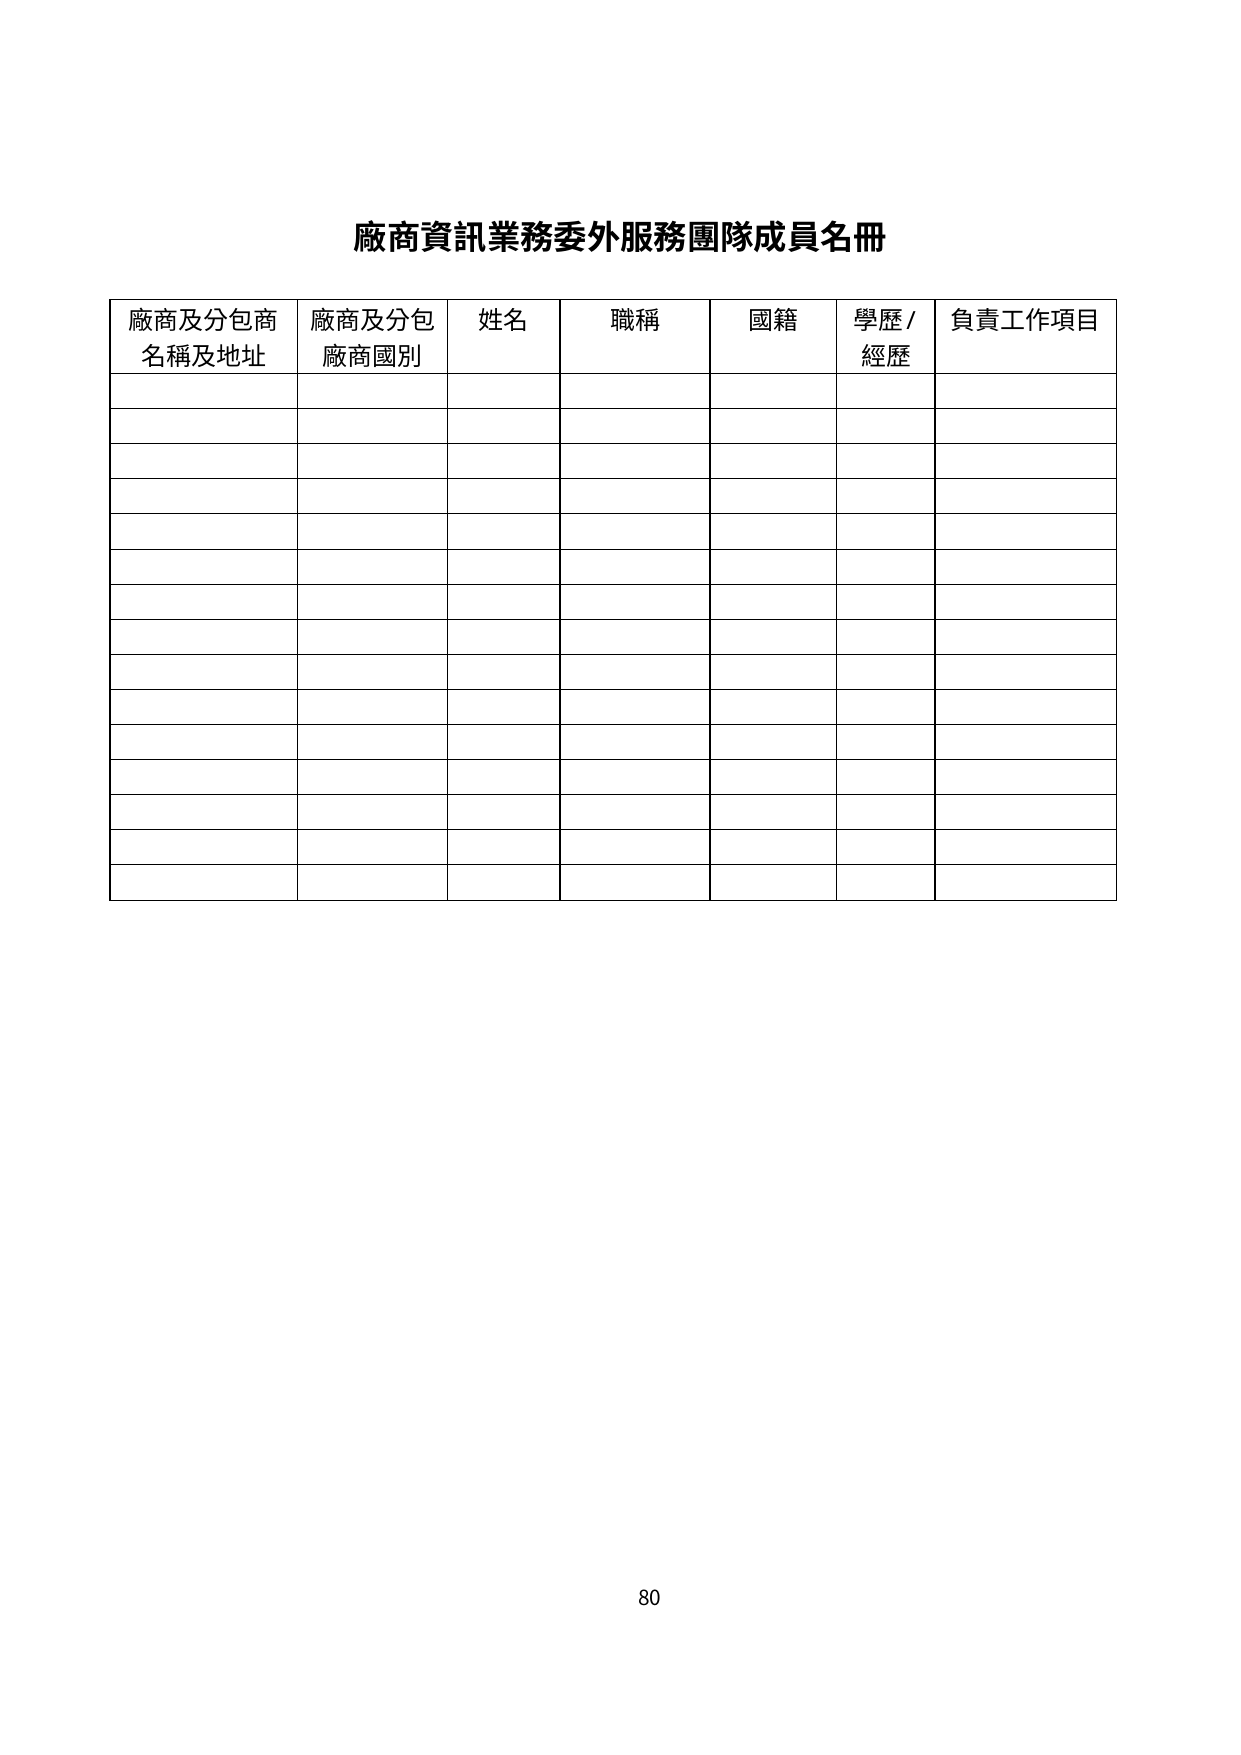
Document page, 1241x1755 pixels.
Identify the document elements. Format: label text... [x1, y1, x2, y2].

table_cell [561, 795, 709, 829]
table_cell [711, 409, 836, 443]
table_cell [837, 690, 934, 724]
table_cell [837, 795, 934, 829]
table_cell [111, 830, 297, 864]
table_cell [936, 550, 1116, 583]
table_cell [111, 725, 297, 759]
table_cell [111, 760, 297, 794]
table_cell [298, 444, 447, 478]
table_cell [298, 865, 447, 899]
table_cell [448, 760, 559, 794]
table_cell [298, 725, 447, 759]
table_cell [448, 585, 559, 619]
table_cell [711, 550, 836, 583]
table_cell [448, 795, 559, 829]
table_cell [298, 655, 447, 689]
table_cell [936, 620, 1116, 654]
table_cell [111, 795, 297, 829]
table_cell [448, 550, 559, 583]
table_cell [448, 620, 559, 654]
table_cell [298, 795, 447, 829]
table_cell [298, 479, 447, 513]
table_cell [298, 690, 447, 724]
table_cell [837, 514, 934, 548]
table_cell [936, 795, 1116, 829]
table_cell [711, 760, 836, 794]
table_cell [448, 725, 559, 759]
table_cell [711, 795, 836, 829]
table_cell [936, 479, 1116, 513]
table_cell [298, 374, 447, 408]
table_cell [448, 865, 559, 899]
table_cell [936, 725, 1116, 759]
table_cell [936, 865, 1116, 899]
table_cell [837, 830, 934, 864]
table_cell [936, 760, 1116, 794]
table_cell [298, 585, 447, 619]
table_cell [448, 655, 559, 689]
table_cell [711, 374, 836, 408]
table_cell [711, 514, 836, 548]
table_cell [111, 620, 297, 654]
table_cell [561, 655, 709, 689]
table_cell [448, 374, 559, 408]
table_cell [837, 725, 934, 759]
table_cell [448, 690, 559, 724]
table_cell [111, 690, 297, 724]
table_cell [936, 830, 1116, 864]
table_header 廠商及分包廠商國別 [298, 300, 447, 373]
table_cell [561, 585, 709, 619]
table_cell [111, 655, 297, 689]
table_cell [448, 514, 559, 548]
table_cell [561, 760, 709, 794]
subtitle 廠商資訊業務委外服務團隊成員名冊 [112, 197, 1128, 259]
table_cell [837, 865, 934, 899]
table_cell [711, 585, 836, 619]
table_cell [111, 550, 297, 583]
table_cell [298, 550, 447, 583]
table_cell [448, 444, 559, 478]
table_cell [711, 444, 836, 478]
table_cell [561, 725, 709, 759]
table_header 學歷/經歷 [837, 300, 934, 373]
table_cell [111, 374, 297, 408]
table_cell [111, 514, 297, 548]
table_cell [936, 444, 1116, 478]
table_cell [111, 865, 297, 899]
table_cell [936, 690, 1116, 724]
table_cell [711, 479, 836, 513]
table_cell [561, 620, 709, 654]
table_cell [837, 479, 934, 513]
table_header 職稱 [561, 300, 709, 373]
table_cell [448, 830, 559, 864]
table_cell [561, 865, 709, 899]
table_cell [561, 479, 709, 513]
table_cell [711, 830, 836, 864]
table_cell [837, 760, 934, 794]
table_cell [561, 374, 709, 408]
table_cell [561, 409, 709, 443]
table_cell [298, 409, 447, 443]
table_cell [561, 550, 709, 583]
table_cell [111, 479, 297, 513]
table_cell [711, 690, 836, 724]
table_cell [111, 444, 297, 478]
table_cell [448, 479, 559, 513]
table_cell [837, 550, 934, 583]
table_header 廠商及分包商名稱及地址 [111, 300, 297, 373]
table_cell [837, 409, 934, 443]
table_cell [711, 865, 836, 899]
table_header 負責工作項目 [936, 300, 1116, 373]
table_cell [298, 620, 447, 654]
table_cell [936, 514, 1116, 548]
table_cell [561, 690, 709, 724]
table_cell [111, 585, 297, 619]
table_cell [837, 620, 934, 654]
table_cell [837, 585, 934, 619]
table_cell [711, 620, 836, 654]
table_cell [936, 374, 1116, 408]
table_cell [936, 655, 1116, 689]
table_cell [561, 514, 709, 548]
table_cell [837, 444, 934, 478]
table_cell [837, 655, 934, 689]
table_cell [936, 585, 1116, 619]
table_cell [298, 760, 447, 794]
table_cell [936, 409, 1116, 443]
table_cell [298, 830, 447, 864]
table_cell [711, 725, 836, 759]
table_cell [298, 514, 447, 548]
table_cell [711, 655, 836, 689]
table_cell [111, 409, 297, 443]
table_header 國籍 [711, 300, 836, 373]
table_cell [837, 374, 934, 408]
table_cell [561, 444, 709, 478]
table_cell [561, 830, 709, 864]
table_header 姓名 [448, 300, 559, 373]
table_cell [448, 409, 559, 443]
